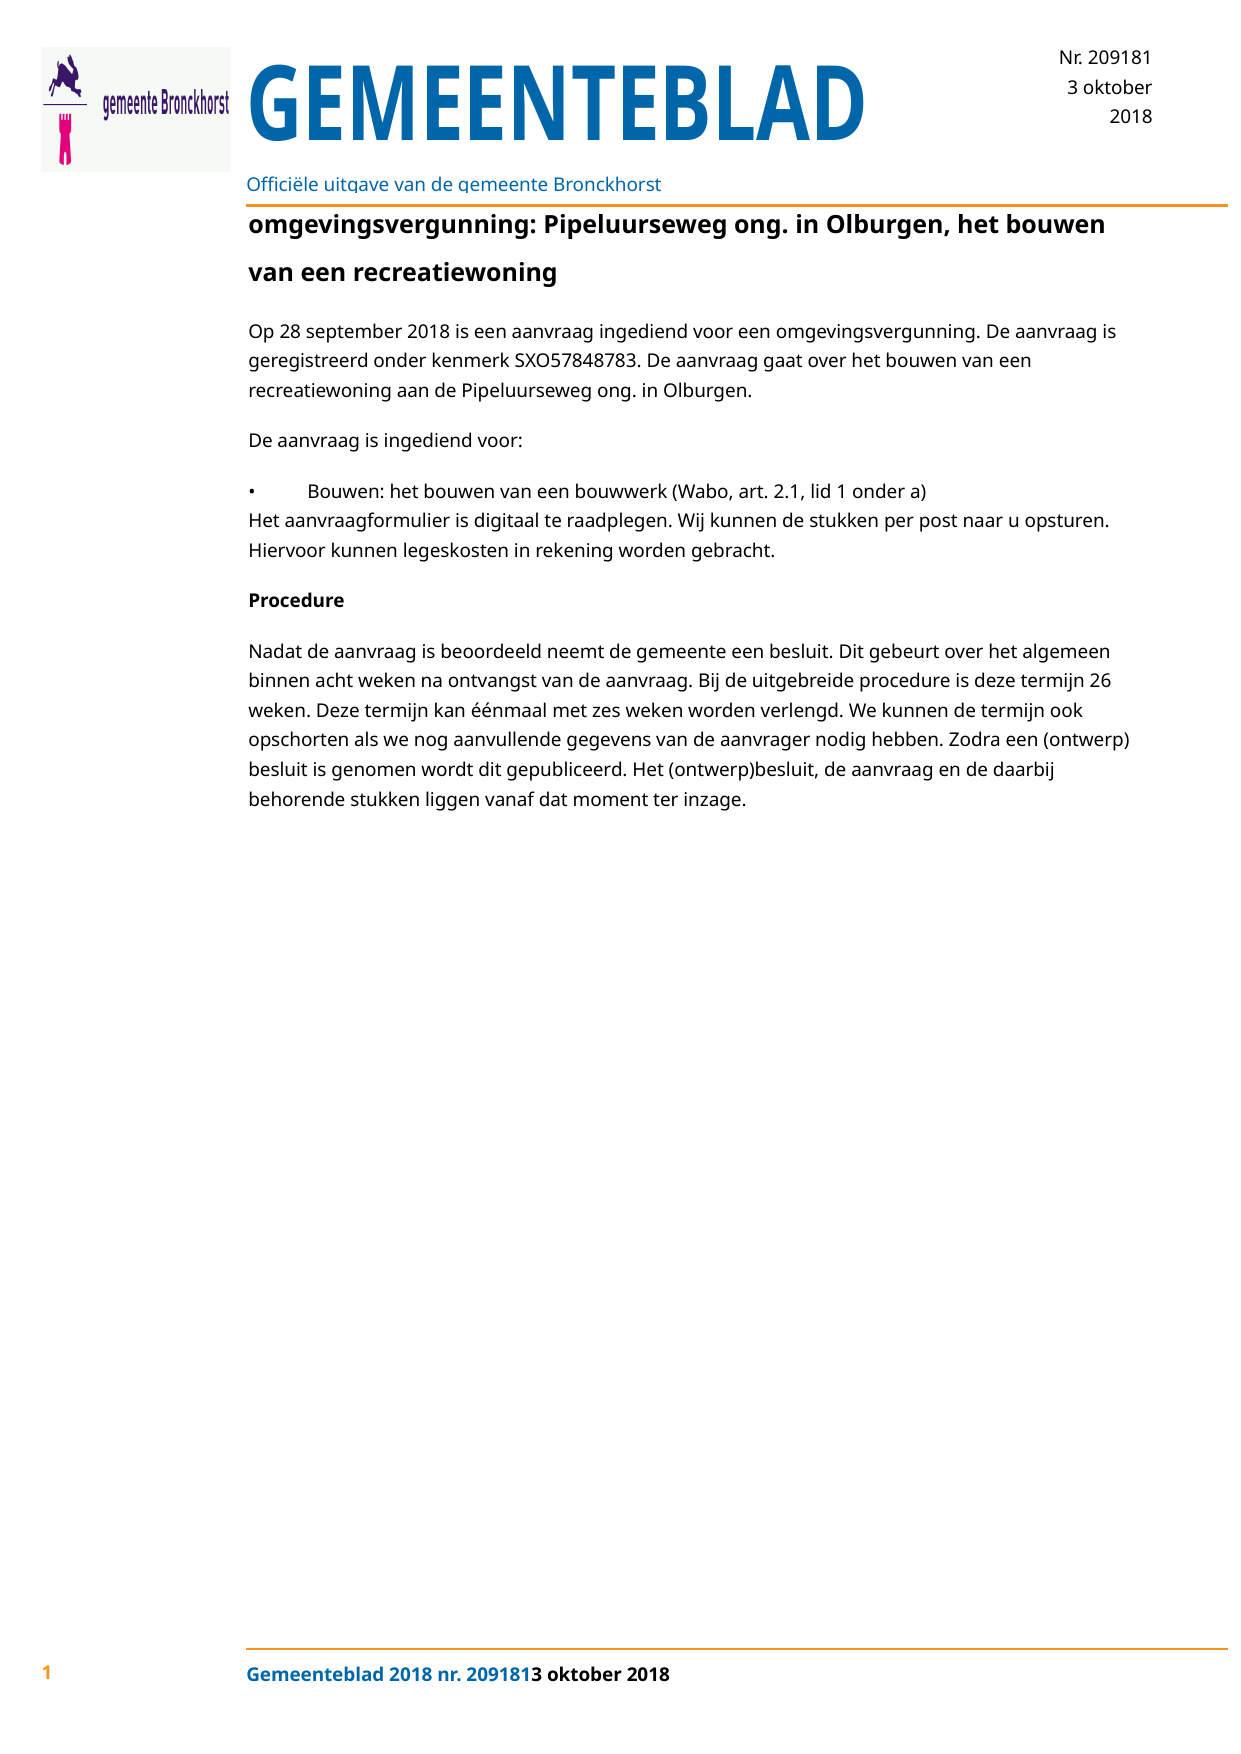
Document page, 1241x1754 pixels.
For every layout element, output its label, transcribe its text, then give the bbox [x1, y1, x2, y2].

text Nadat de aanvraag is beoordeeld neemt de gemeente een besluit. Dit gebeurt over het algemeen binnen acht weken na ontvangst van de aanvraag. Bij de uitgebreide procedure is deze termijn 26 weken. Deze termijn kan éénmaal met zes weken worden verlengd. We kunnen de termijn ook opschorten als we nog aanvullende gegevens van de aanvrager nodig hebben. Zodra een (ontwerp) besluit is genomen wordt dit gepubliceerd. Het (ontwerp)besluit, de aanvraag en de daarbij behorende stukken liggen vanaf dat moment ter inzage. [248, 638, 1152, 812]
list Bouwen: het bouwen van een bouwwerk (Wabo, art. 2.1, lid 1 onder a) [248, 478, 1152, 504]
picture [41, 47, 231, 172]
text Op 28 september 2018 is een aanvraag ingediend voor een omgevingsvergunning. De aanvraag is geregistreerd onder kenmerk SXO57848783. De aanvraag gaat over het bouwen van een recreatiewoning aan de Pipeluurseweg ong. in Olburgen. [248, 318, 1152, 403]
text Het aanvraagformulier is digitaal te raadplegen. Wij kunnen de stukken per post naar u opsturen. Hiervoor kunnen legeskosten in rekening worden gebracht. [248, 507, 1152, 563]
text omgevingsvergunning: Pipeluurseweg ong. in Olburgen, het bouwen van een recreatiewoning [248, 207, 1152, 288]
text De aanvraag is ingediend voor: [248, 427, 1152, 453]
text Procedure [248, 587, 1152, 613]
